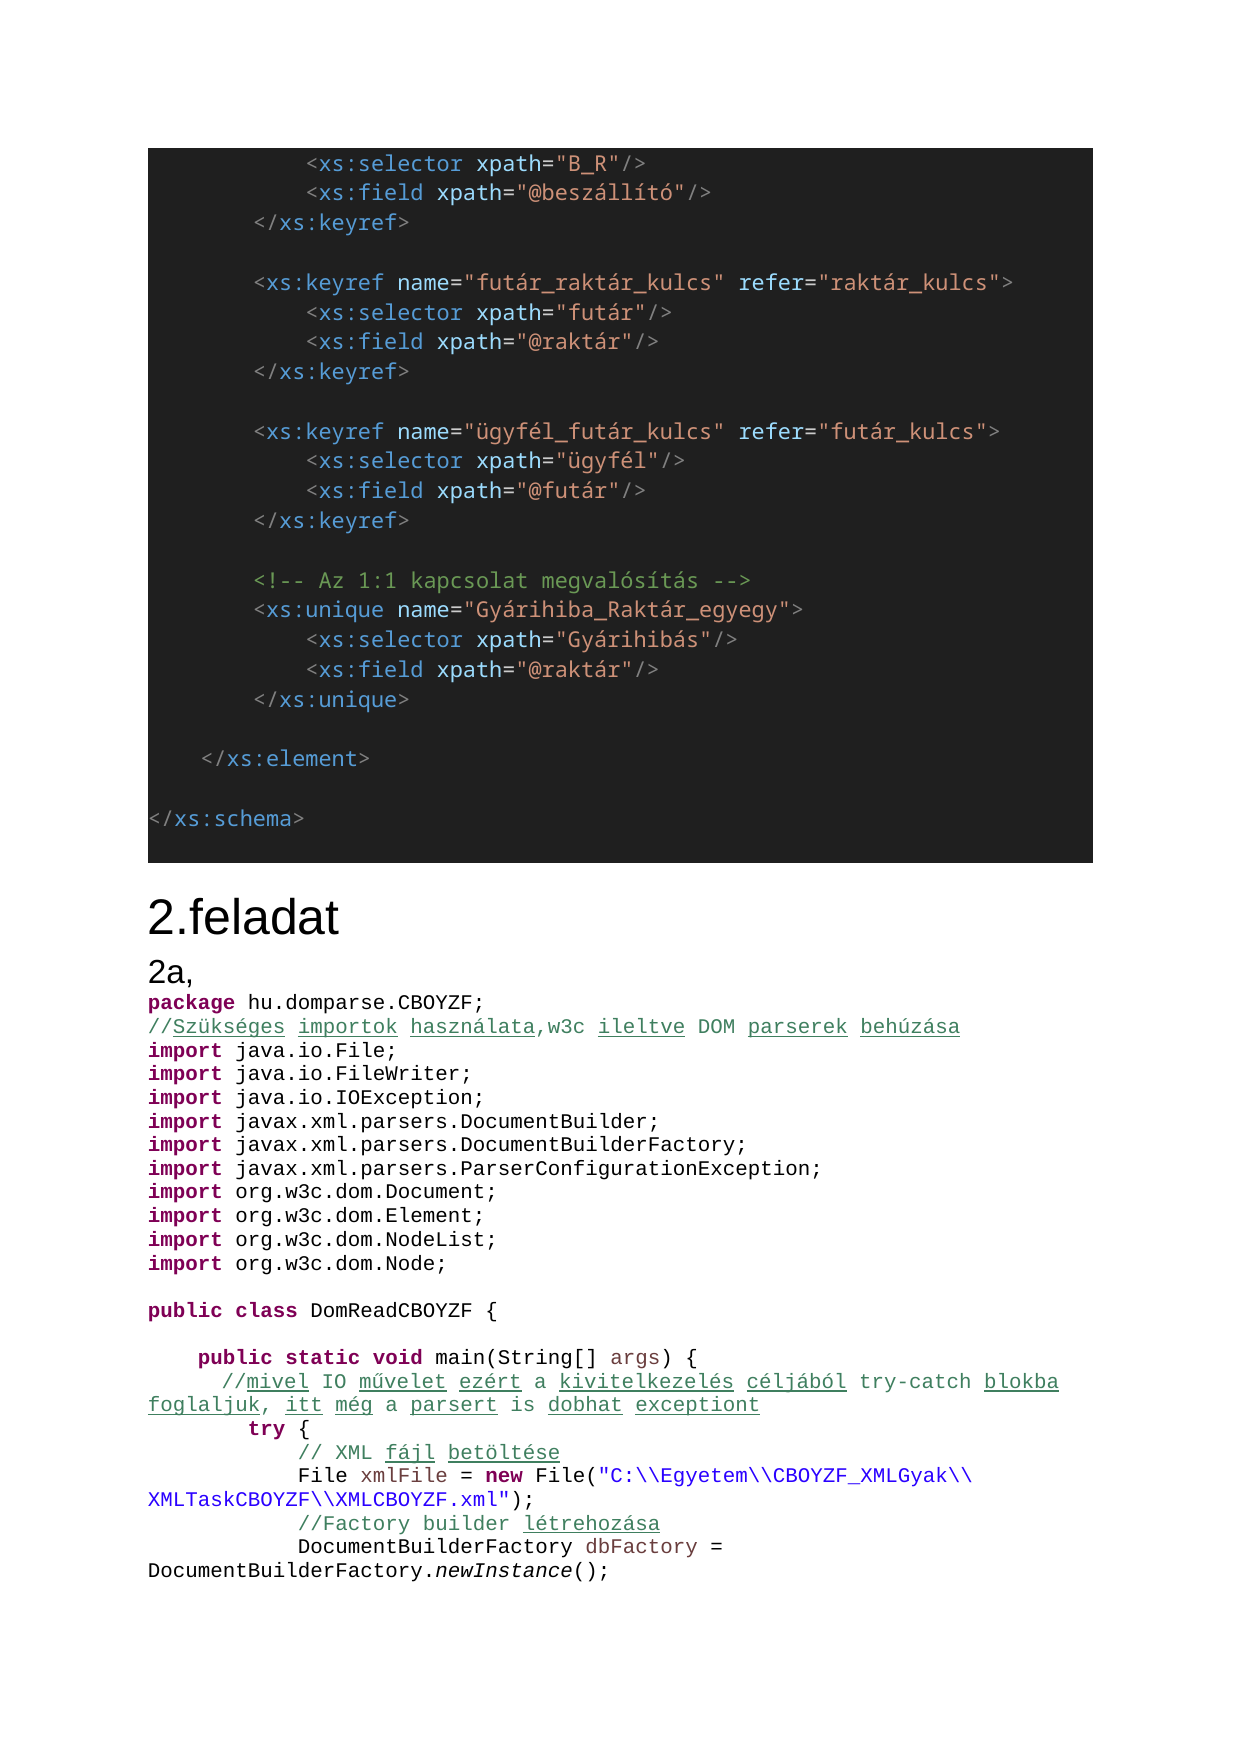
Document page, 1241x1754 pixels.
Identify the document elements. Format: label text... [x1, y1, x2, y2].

subtitle 2a, [148, 952, 1093, 991]
text File xmlFile = new File("C:\\Egyetem\\CBOYZF_XMLGyak\\XMLTaskCBOYZF\\XMLCBOYZF.xml"); [148, 1465, 1093, 1513]
text <xs:keyref name="futár_raktár_kulcs" refer="raktár_kulcs"> [148, 267, 1093, 297]
text <xs:selector xpath="B_R"/> [148, 148, 1093, 177]
text </xs:element> [148, 743, 1093, 773]
text </xs:schema> [148, 803, 1093, 833]
text import org.w3c.dom.Element; [148, 1205, 1093, 1229]
text import org.w3c.dom.Document; [148, 1182, 1093, 1205]
text try { [148, 1418, 1093, 1442]
text import java.io.FileWriter; [148, 1063, 1093, 1087]
text public static void main(String[] args) { [148, 1347, 1093, 1371]
text import org.w3c.dom.NodeList; [148, 1229, 1093, 1252]
text </xs:keyref> [148, 356, 1093, 386]
text import java.io.File; [148, 1040, 1093, 1063]
text import javax.xml.parsers.DocumentBuilder; [148, 1111, 1093, 1134]
text //Szükséges importok használata,w3c ileltve DOM parserek behúzása [148, 1016, 1093, 1040]
text <xs:selector xpath="ügyfél"/> [148, 446, 1093, 475]
text //mivel IO művelet ezért a kivitelkezelés céljából try-catch blokba foglaljuk, itt még a parsert is dobhat exceptiont [148, 1371, 1093, 1418]
text </xs:keyref> [148, 505, 1093, 535]
text <!-- Az 1:1 kapcsolat megvalósítás --> [148, 565, 1093, 594]
text <xs:keyref name="ügyfél_futár_kulcs" refer="futár_kulcs"> [148, 416, 1093, 446]
text <xs:field xpath="@raktár"/> [148, 654, 1093, 684]
text import java.io.IOException; [148, 1087, 1093, 1111]
text <xs:unique name="Gyárihiba_Raktár_egyegy"> [148, 594, 1093, 624]
text //Factory builder létrehozása [148, 1513, 1093, 1536]
text DocumentBuilderFactory dbFactory = DocumentBuilderFactory.newInstance(); [148, 1536, 1093, 1583]
text </xs:keyref> [148, 207, 1093, 237]
text <xs:selector xpath="futár"/> [148, 297, 1093, 326]
text <xs:selector xpath="Gyárihibás"/> [148, 624, 1093, 654]
text <xs:field xpath="@futár"/> [148, 475, 1093, 505]
text import org.w3c.dom.Node; [148, 1252, 1093, 1276]
text public class DomReadCBOYZF { [148, 1300, 1093, 1323]
text </xs:unique> [148, 684, 1093, 714]
text // XML fájl betöltése [148, 1442, 1093, 1465]
text import javax.xml.parsers.DocumentBuilderFactory; [148, 1134, 1093, 1158]
text <xs:field xpath="@raktár"/> [148, 326, 1093, 356]
text import javax.xml.parsers.ParserConfigurationException; [148, 1158, 1093, 1182]
subtitle 2.feladat [148, 888, 1093, 945]
text package hu.domparse.CBOYZF; [148, 992, 1093, 1016]
text <xs:field xpath="@beszállító"/> [148, 177, 1093, 207]
